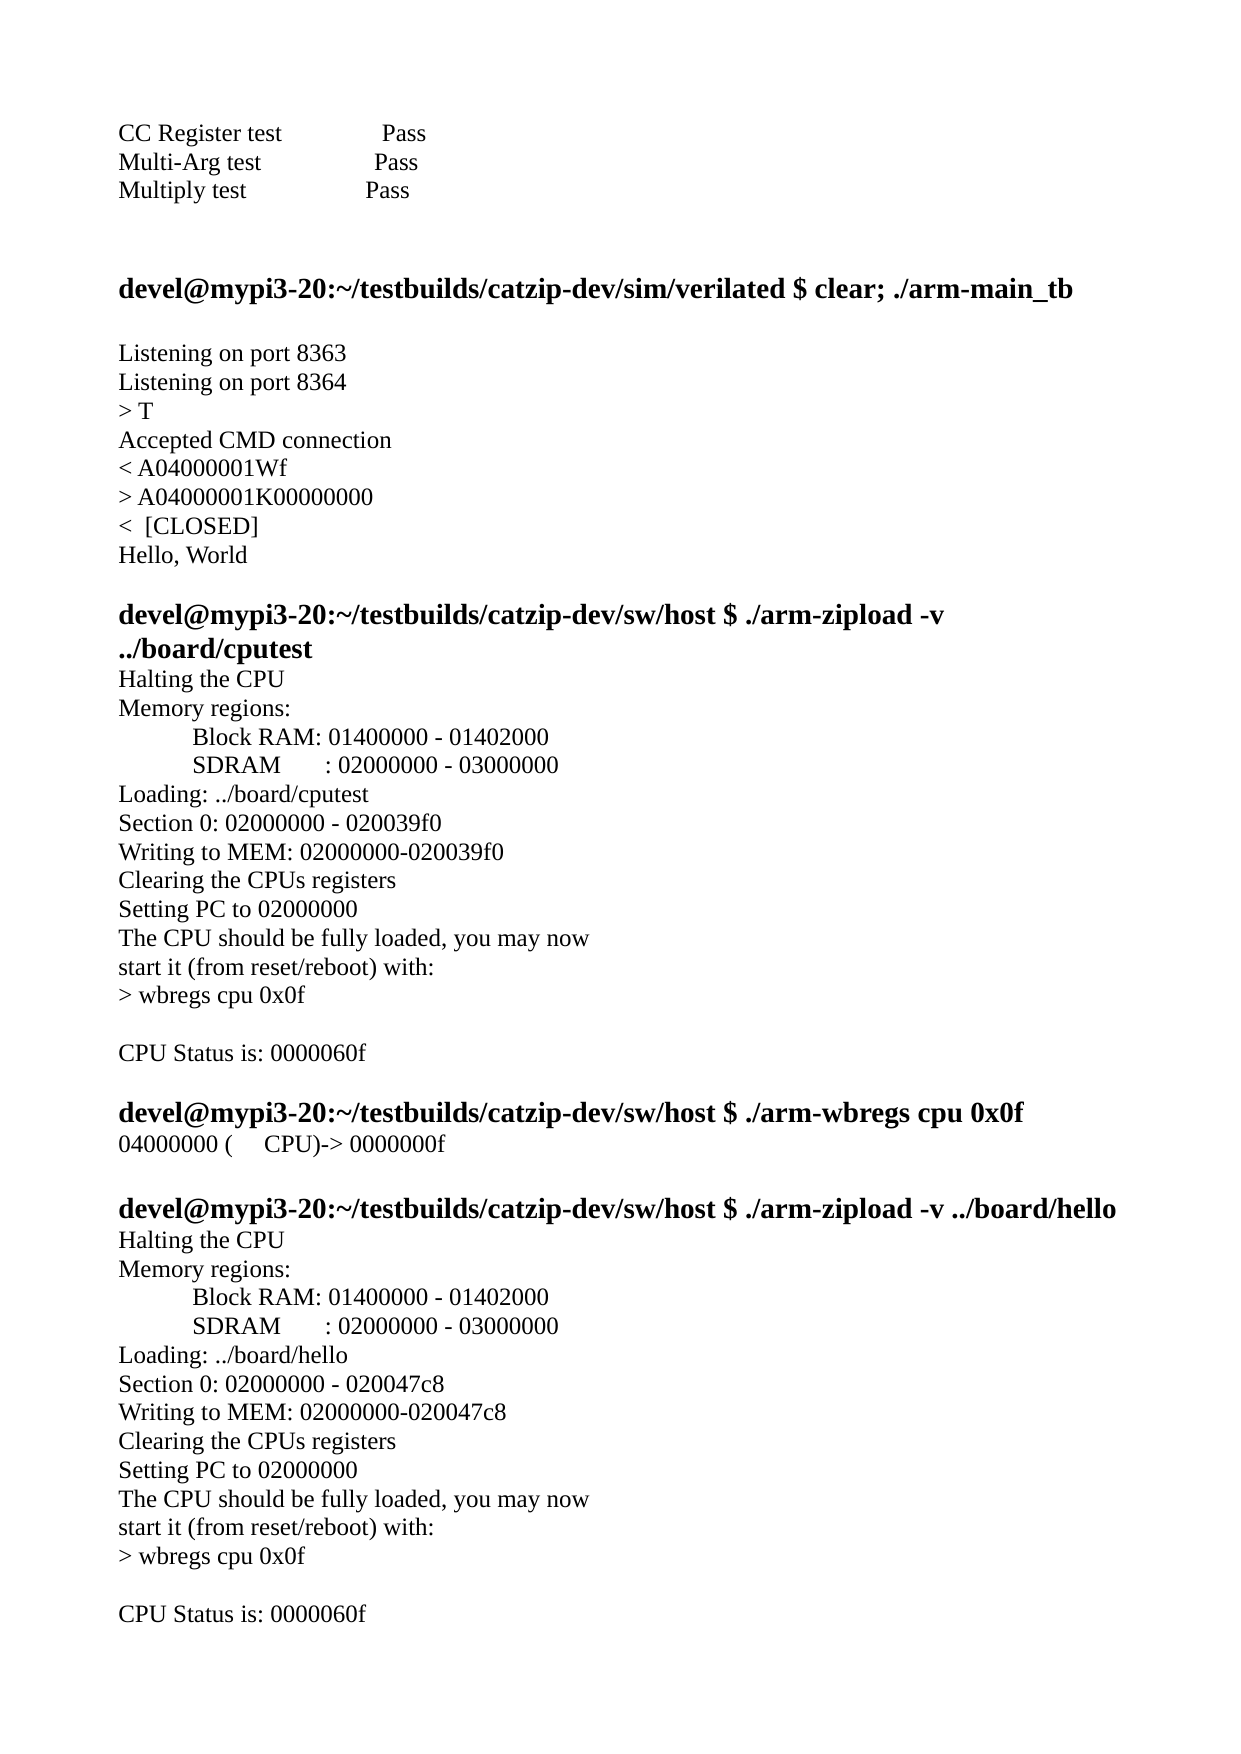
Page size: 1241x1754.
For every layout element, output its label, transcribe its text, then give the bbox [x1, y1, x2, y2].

text devel@mypi3-20:~/testbuilds/catzip-dev/sw/host $ ./arm-wbregs cpu 0x0f [118, 1096, 1122, 1129]
text The CPU should be fully loaded, you may now [118, 1484, 1122, 1512]
text Block RAM: 01400000 - 01402000 [118, 1282, 1122, 1311]
text > wbregs cpu 0x0f [118, 981, 1122, 1009]
text Multiply test Pass [118, 176, 1122, 204]
text devel@mypi3-20:~/testbuilds/catzip-dev/sim/verilated $ clear; ./arm-main_tb [118, 271, 1122, 305]
text > T [118, 396, 1122, 425]
text < A04000001Wf [118, 453, 1122, 482]
text The CPU should be fully loaded, you may now [118, 923, 1122, 952]
text Section 0: 02000000 - 020039f0 [118, 808, 1122, 837]
text > wbregs cpu 0x0f [118, 1541, 1122, 1570]
text Listening on port 8364 [118, 367, 1122, 396]
text Setting PC to 02000000 [118, 894, 1122, 923]
text Block RAM: 01400000 - 01402000 [118, 722, 1122, 751]
text > A04000001K00000000 [118, 482, 1122, 511]
text < [CLOSED] [118, 511, 1122, 540]
text Memory regions: [118, 1254, 1122, 1282]
text devel@mypi3-20:~/testbuilds/catzip-dev/sw/host $ ./arm-zipload -v ../board/hello [118, 1191, 1122, 1225]
text Halting the CPU [118, 1225, 1122, 1254]
text Clearing the CPUs registers [118, 866, 1122, 894]
text CC Register test Pass [118, 118, 1122, 147]
text Section 0: 02000000 - 020047c8 [118, 1369, 1122, 1397]
text devel@mypi3-20:~/testbuilds/catzip-dev/sw/host $ ./arm-zipload -v ../board/cputest [118, 597, 1122, 664]
text Clearing the CPUs registers [118, 1426, 1122, 1455]
text Hello, World [118, 540, 1122, 568]
text Loading: ../board/cputest [118, 779, 1122, 808]
text start it (from reset/reboot) with: [118, 1512, 1122, 1541]
text Accepted CMD connection [118, 425, 1122, 453]
text start it (from reset/reboot) with: [118, 952, 1122, 981]
text Writing to MEM: 02000000-020039f0 [118, 837, 1122, 866]
text Loading: ../board/hello [118, 1340, 1122, 1369]
text SDRAM : 02000000 - 03000000 [118, 1311, 1122, 1340]
text 04000000 ( CPU)-> 0000000f [118, 1129, 1122, 1158]
text SDRAM : 02000000 - 03000000 [118, 751, 1122, 779]
text Halting the CPU [118, 664, 1122, 693]
text Writing to MEM: 02000000-020047c8 [118, 1397, 1122, 1426]
text Setting PC to 02000000 [118, 1455, 1122, 1484]
text Multi-Arg test Pass [118, 147, 1122, 176]
text Listening on port 8363 [118, 338, 1122, 367]
text Memory regions: [118, 693, 1122, 722]
text CPU Status is: 0000060f [118, 1038, 1122, 1067]
text CPU Status is: 0000060f [118, 1599, 1122, 1627]
